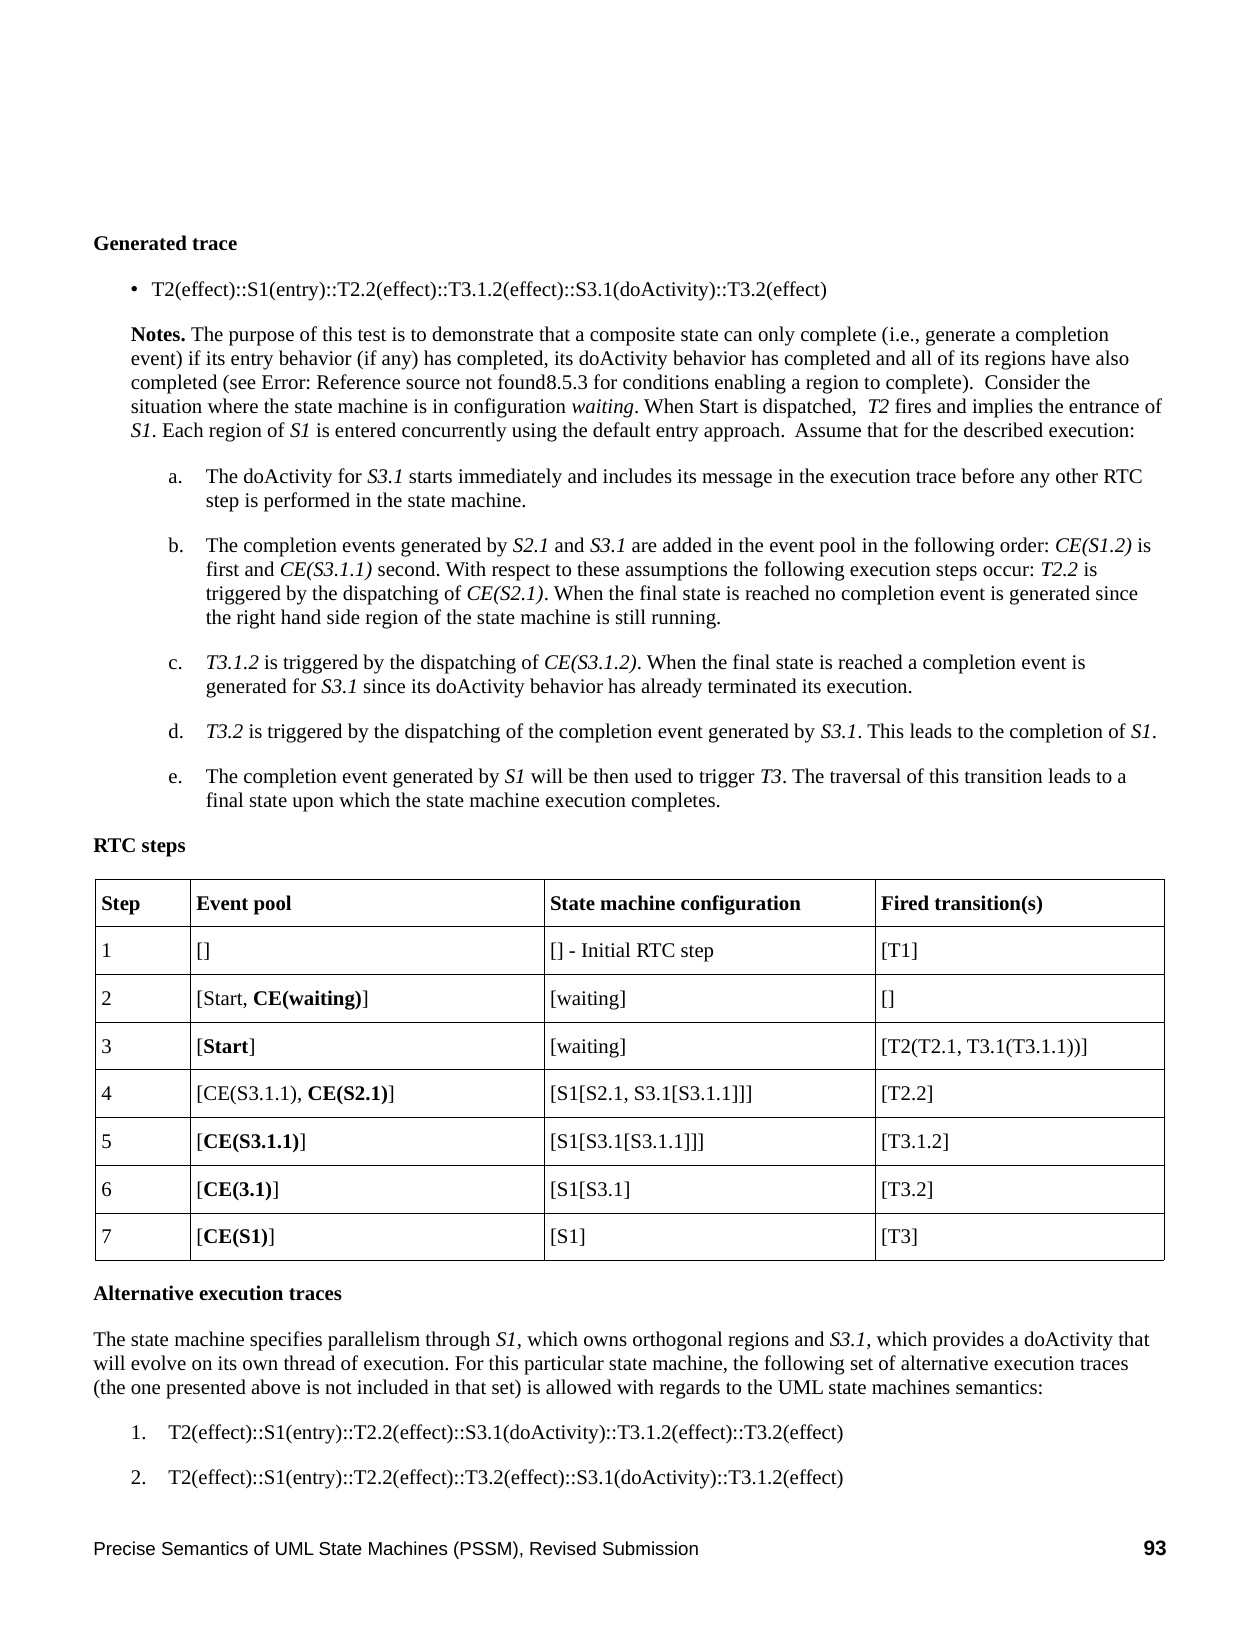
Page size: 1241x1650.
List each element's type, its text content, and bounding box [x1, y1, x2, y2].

table_cell [] [876, 975, 1164, 1022]
text RTC steps [93, 833, 1164, 857]
table_cell [Start, CE(waiting)] [191, 975, 544, 1022]
table_cell [T3.1.2] [876, 1118, 1164, 1165]
list The completion events generated by S2.1 and S3.1 are added in the event pool in the following order: CE(S1.2) is first and CE(S3.1.1) second. With respect to these assumptions the following execution steps occur: T2.2 is triggered by the dispatching of CE(S2.1). When the final state is reached no completion event is generated since the right hand side region of the state machine is still running. [168, 533, 1164, 629]
list T3.2 is triggered by the dispatching of the completion event generated by S3.1. This leads to the completion of S1. [168, 719, 1164, 743]
table_cell 7 [96, 1214, 190, 1260]
table_cell [T2.2] [876, 1070, 1164, 1117]
table_cell [] - Initial RTC step [545, 927, 875, 974]
table_cell 1 [96, 927, 190, 974]
table_cell [CE(S1)] [191, 1214, 544, 1260]
table_cell [S1[S3.1] [545, 1166, 875, 1212]
table_cell 2 [96, 975, 190, 1022]
list T2(effect)::S1(entry)::T2.2(effect)::S3.1(doActivity)::T3.1.2(effect)::T3.2(effect) [131, 1420, 1164, 1444]
table_cell [T1] [876, 927, 1164, 974]
list T3.1.2 is triggered by the dispatching of CE(S3.1.2). When the final state is reached a completion event is generated for S3.1 since its doActivity behavior has already terminated its execution. [168, 650, 1164, 698]
table_cell 4 [96, 1070, 190, 1117]
table_cell [] [191, 927, 544, 974]
table_cell [S1[S3.1[S3.1.1]]] [545, 1118, 875, 1165]
text Generated trace [93, 231, 1164, 255]
table_cell 5 [96, 1118, 190, 1165]
table_cell 3 [96, 1023, 190, 1069]
list The completion event generated by S1 will be then used to trigger T3. The traversal of this transition leads to a final state upon which the state machine execution completes. [168, 764, 1164, 812]
table_header State machine configuration [545, 880, 875, 926]
table_header Fired transition(s) [876, 880, 1164, 926]
table_cell [T2(T2.1, T3.1(T3.1.1))] [876, 1023, 1164, 1069]
table_cell [T3] [876, 1214, 1164, 1260]
table_cell [waiting] [545, 975, 875, 1022]
list T2(effect)::S1(entry)::T2.2(effect)::T3.2(effect)::S3.1(doActivity)::T3.1.2(effect) [131, 1465, 1164, 1489]
text Alternative execution traces [93, 1281, 1164, 1305]
text Notes. The purpose of this test is to demonstrate that a composite state can only complete (i.e., generate a completion event) if its entry behavior (if any) has completed, its doActivity behavior has completed and all of its regions have also completed (see Error: Reference source not found8.5.3 for conditions enabling a region to complete). Consider the situation where the state machine is in configuration waiting. When Start is dispatched, T2 fires and implies the entrance of S1. Each region of S1 is entered concurrently using the default entry approach. Assume that for the described execution: [131, 322, 1164, 442]
list The doActivity for S3.1 starts immediately and includes its message in the execution trace before any other RTC step is performed in the state machine. [168, 463, 1164, 512]
table_cell [CE(S3.1.1)] [191, 1118, 544, 1165]
table_cell [S1] [545, 1214, 875, 1260]
table_cell [CE(S3.1.1), CE(S2.1)] [191, 1070, 544, 1117]
table_cell [waiting] [545, 1023, 875, 1069]
table_cell 6 [96, 1166, 190, 1212]
text The state machine specifies parallelism through S1, which owns orthogonal regions and S3.1, which provides a doActivity that will evolve on its own thread of execution. For this particular state machine, the following set of alternative execution traces (the one presented above is not included in that set) is allowed with regards to the UML state machines semantics: [93, 1326, 1164, 1399]
table_header Event pool [191, 880, 544, 926]
table_cell [CE(3.1)] [191, 1166, 544, 1212]
table_header Step [96, 880, 190, 926]
list T2(effect)::S1(entry)::T2.2(effect)::T3.1.2(effect)::S3.1(doActivity)::T3.2(effect) [131, 276, 1164, 301]
table_cell [T3.2] [876, 1166, 1164, 1212]
table_cell [Start] [191, 1023, 544, 1069]
table_cell [S1[S2.1, S3.1[S3.1.1]]] [545, 1070, 875, 1117]
